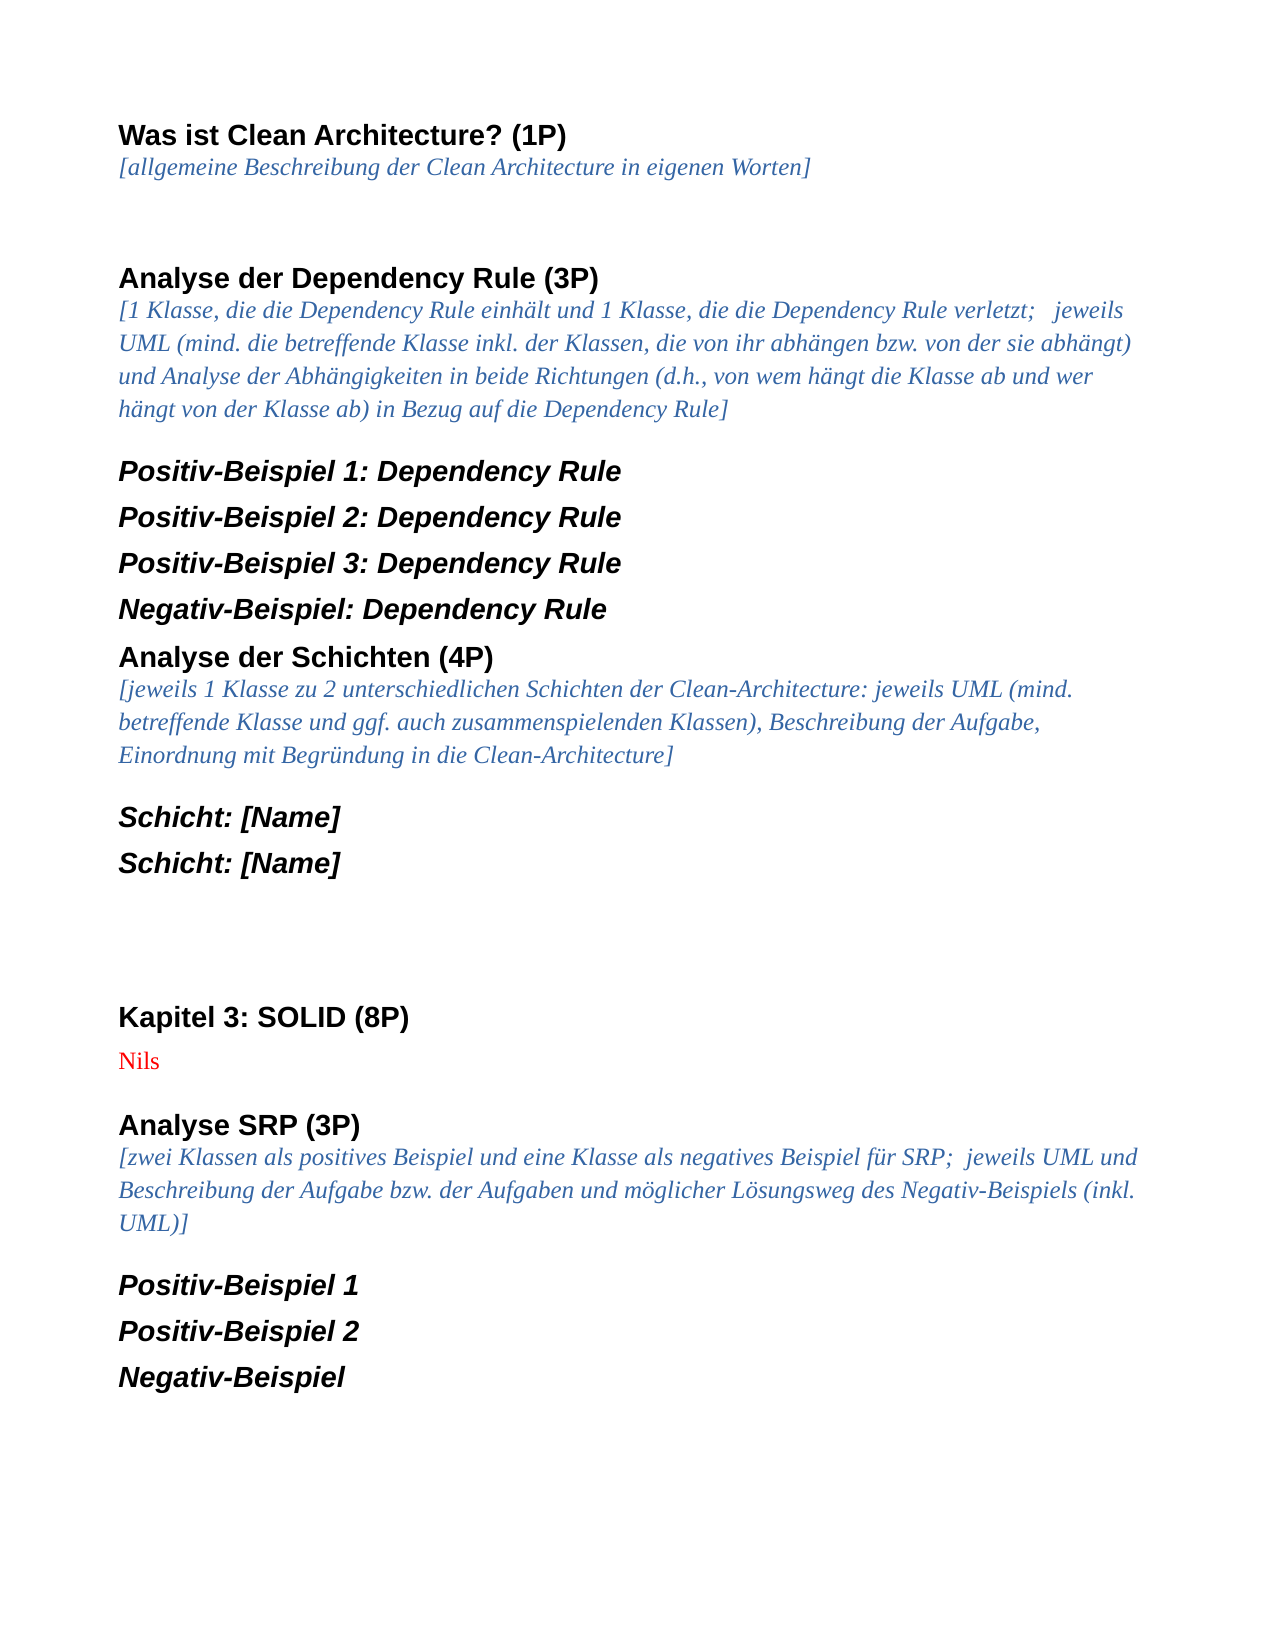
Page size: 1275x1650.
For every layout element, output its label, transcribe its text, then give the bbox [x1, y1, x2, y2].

subtitle Analyse der Schichten (4P) [118, 640, 1157, 674]
subtitle Positiv-Beispiel 2 [118, 1314, 1157, 1347]
subtitle Positiv-Beispiel 1: Dependency Rule [118, 454, 1157, 488]
subtitle Analyse der Dependency Rule (3P) [118, 261, 1157, 295]
subtitle Kapitel 3: SOLID (8P) [118, 1000, 1157, 1033]
subtitle Positiv-Beispiel 2: Dependency Rule [118, 500, 1157, 534]
text [zwei Klassen als positives Beispiel und eine Klasse als negatives Beispiel für SRP; jeweils UML und Beschreibung der Aufgabe bzw. der Aufgaben und möglicher Lösungsweg des Negativ-Beispiels (inkl. UML)] [118, 1142, 1157, 1236]
text [1 Klasse, die die Dependency Rule einhält und 1 Klasse, die die Dependency Rule verletzt; jeweils UML (mind. die betreffende Klasse inkl. der Klassen, die von ihr abhängen bzw. von der sie abhängt) und Analyse der Abhängigkeiten in beide Richtungen (d.h., von wem hängt die Klasse ab und wer hängt von der Klasse ab) in Bezug auf die Dependency Rule] [118, 295, 1157, 423]
subtitle Schicht: [Name] [118, 800, 1157, 834]
subtitle Schicht: [Name] [118, 846, 1157, 880]
text Nils [118, 1046, 1157, 1075]
text [jeweils 1 Klasse zu 2 unterschiedlichen Schichten der Clean-Architecture: jeweils UML (mind. betreffende Klasse und ggf. auch zusammenspielenden Klassen), Beschreibung der Aufgabe, Einordnung mit Begründung in die Clean-Architecture] [118, 674, 1157, 769]
subtitle Negativ-Beispiel [118, 1360, 1157, 1393]
subtitle Negativ-Beispiel: Dependency Rule [118, 592, 1157, 626]
subtitle Was ist Clean Architecture? (1P) [118, 118, 1157, 152]
subtitle Analyse SRP (3P) [118, 1108, 1157, 1142]
subtitle Positiv-Beispiel 1 [118, 1268, 1157, 1301]
text [allgemeine Beschreibung der Clean Architecture in eigenen Worten] [118, 152, 1157, 180]
subtitle Positiv-Beispiel 3: Dependency Rule [118, 546, 1157, 580]
